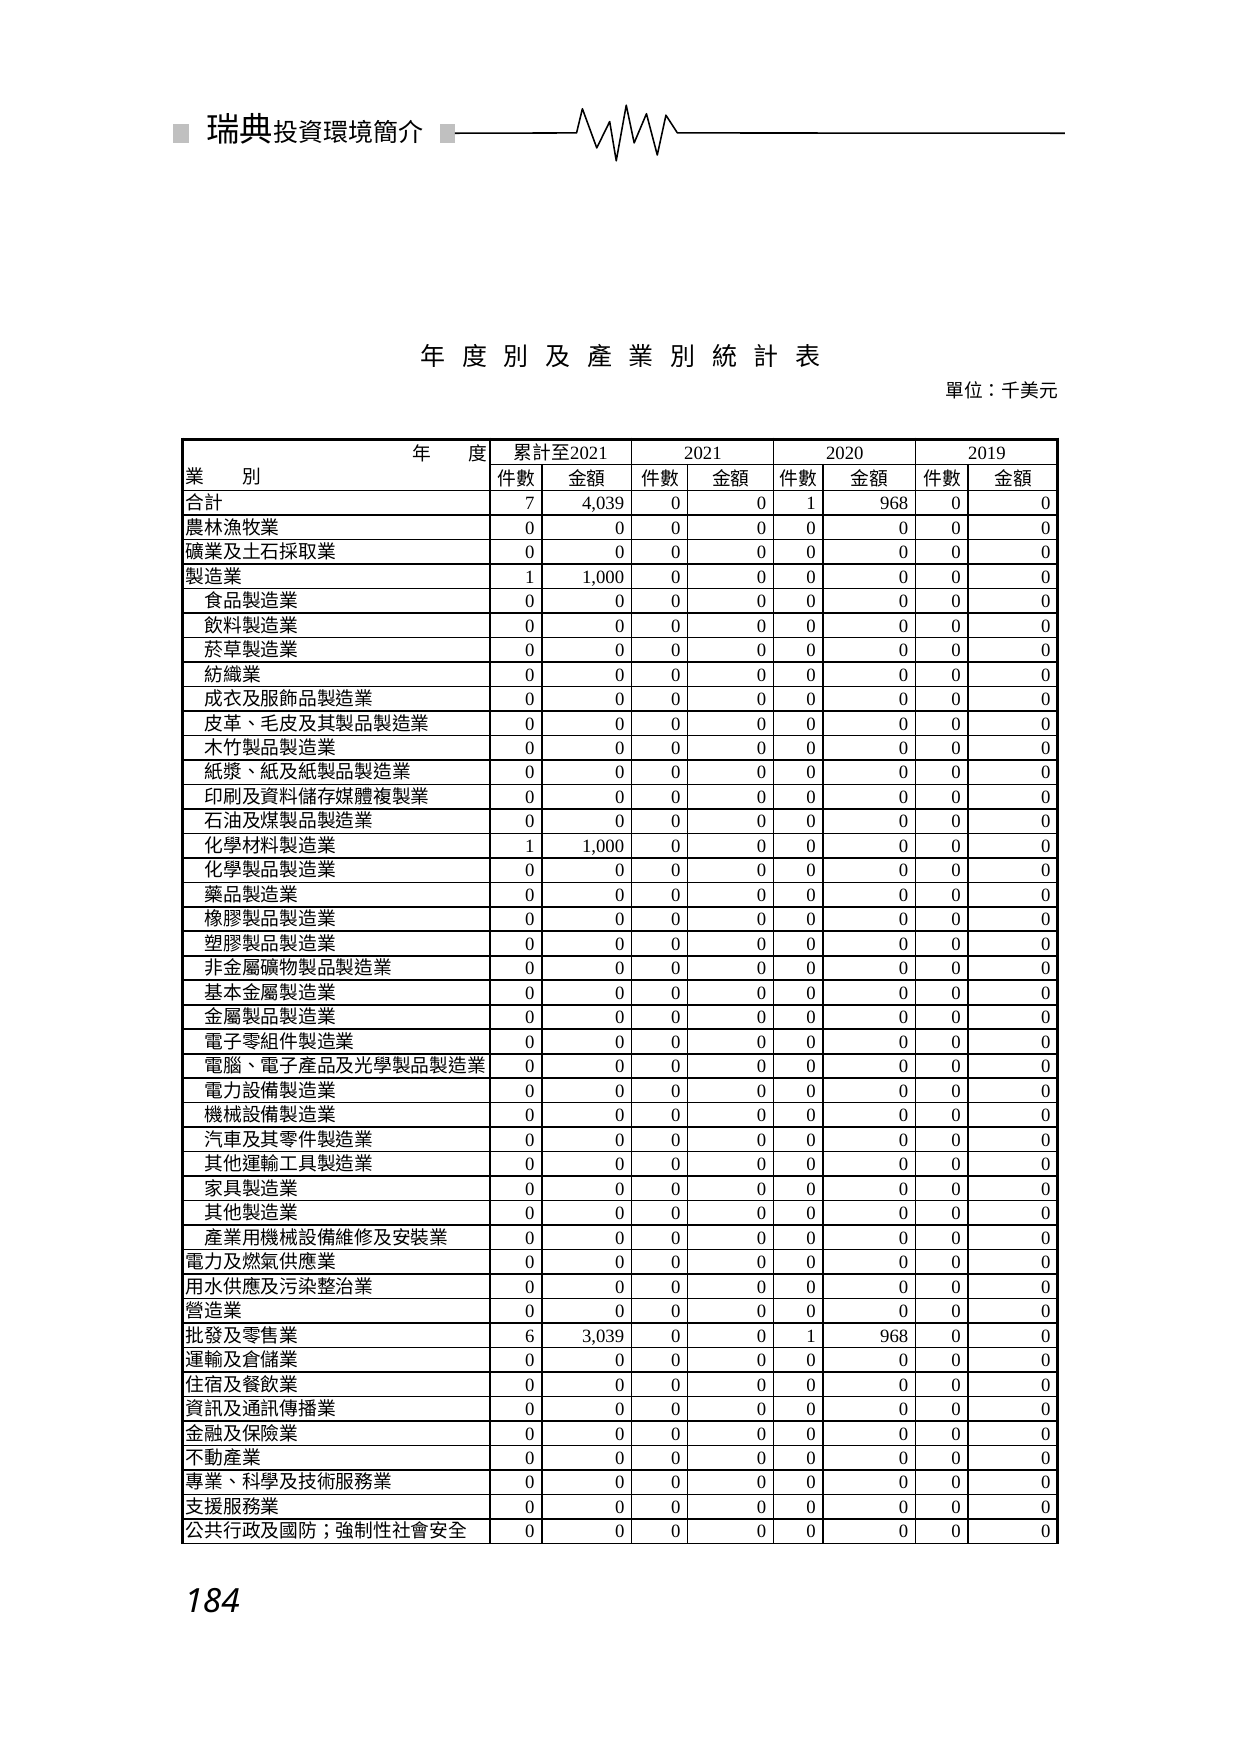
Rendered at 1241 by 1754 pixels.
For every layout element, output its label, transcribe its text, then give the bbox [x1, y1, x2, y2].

table_cell 紙漿、紙及紙製品製造業 [184, 761, 489, 783]
table_cell 皮革、毛皮及其製品製造業 [184, 712, 489, 734]
table_cell 專業、科學及技術服務業 [184, 1471, 489, 1493]
table_cell 0 [688, 491, 773, 514]
table_cell 0 [969, 1055, 1056, 1077]
table_cell 0 [774, 1373, 822, 1396]
table_header 2021 [632, 441, 773, 464]
table_cell 藥品製造業 [184, 883, 489, 906]
table_cell 0 [774, 540, 822, 563]
table_cell 0 [969, 614, 1056, 637]
table_cell 0 [632, 810, 687, 832]
table_cell 0 [774, 1079, 822, 1102]
table_cell 0 [969, 1471, 1056, 1493]
table_cell 0 [632, 1275, 687, 1298]
table_cell 0 [916, 589, 967, 612]
table_cell 0 [632, 589, 687, 612]
table_cell 0 [543, 1299, 631, 1322]
table_cell 0 [543, 1471, 631, 1493]
table_cell 0 [774, 565, 822, 588]
table_cell 0 [824, 834, 915, 857]
table_cell 0 [969, 785, 1056, 808]
table_cell 0 [543, 614, 631, 637]
table_cell 0 [969, 1006, 1056, 1028]
table_cell 0 [491, 589, 541, 612]
table_cell 金額 [824, 465, 915, 490]
table_cell 0 [824, 981, 915, 1004]
table_cell 0 [969, 1079, 1056, 1102]
table_cell 0 [969, 883, 1056, 906]
table_cell 0 [774, 1275, 822, 1298]
table_cell 0 [969, 663, 1056, 686]
table_cell 0 [824, 1397, 915, 1420]
table_cell 0 [916, 516, 967, 539]
table_cell 0 [774, 687, 822, 710]
table_cell 0 [774, 589, 822, 612]
table_cell 0 [916, 565, 967, 588]
table_cell 0 [543, 1201, 631, 1224]
table_cell 0 [688, 1520, 773, 1542]
table_cell 0 [688, 516, 773, 539]
table_cell 0 [688, 883, 773, 906]
table_cell 0 [774, 761, 822, 783]
table_cell 0 [688, 540, 773, 563]
table_cell 0 [491, 932, 541, 955]
table_cell 0 [969, 1520, 1056, 1542]
table_cell 0 [824, 1030, 915, 1053]
table_cell 0 [824, 1226, 915, 1249]
table_cell 0 [824, 1275, 915, 1298]
table_cell 0 [543, 1055, 631, 1077]
table_cell 塑膠製品製造業 [184, 932, 489, 955]
table_cell 0 [824, 1520, 915, 1542]
table_cell 0 [916, 1397, 967, 1420]
table_cell 0 [916, 1275, 967, 1298]
table_cell 0 [688, 1201, 773, 1224]
table_cell 0 [543, 1495, 631, 1518]
table_cell 0 [688, 1152, 773, 1175]
table_cell 0 [632, 761, 687, 783]
table_cell 0 [688, 859, 773, 881]
table_cell 0 [774, 957, 822, 979]
table_cell 其他運輸工具製造業 [184, 1152, 489, 1175]
table_cell 0 [543, 687, 631, 710]
table_cell 非金屬礦物製品製造業 [184, 957, 489, 979]
table_cell 電力設備製造業 [184, 1079, 489, 1102]
table_cell 0 [491, 687, 541, 710]
table_cell 0 [543, 957, 631, 979]
table_cell 0 [543, 1446, 631, 1469]
table_cell 0 [491, 1030, 541, 1053]
table_cell 0 [916, 540, 967, 563]
table_cell 0 [543, 1152, 631, 1175]
table_cell 0 [824, 1299, 915, 1322]
table_cell 0 [824, 1103, 915, 1126]
table_cell 合計 [184, 491, 489, 514]
table_cell 0 [916, 981, 967, 1004]
table_cell 0 [688, 565, 773, 588]
table_cell 0 [774, 859, 822, 881]
table_cell 0 [543, 761, 631, 783]
table_cell 0 [491, 1226, 541, 1249]
table_cell 0 [824, 614, 915, 637]
table_cell 0 [969, 1397, 1056, 1420]
table_cell 0 [491, 785, 541, 808]
table_cell 0 [543, 589, 631, 612]
table_cell 0 [543, 736, 631, 759]
table_cell 0 [916, 1299, 967, 1322]
table_cell 0 [632, 1128, 687, 1151]
table_cell 0 [632, 614, 687, 637]
table_cell 0 [824, 810, 915, 832]
table_cell 0 [491, 1397, 541, 1420]
table_cell 0 [632, 540, 687, 563]
table_cell 1,000 [543, 565, 631, 588]
table_cell 0 [824, 1446, 915, 1469]
table_cell 0 [969, 516, 1056, 539]
table_cell 批發及零售業 [184, 1324, 489, 1347]
table_cell 0 [824, 908, 915, 930]
table_cell 0 [491, 1422, 541, 1444]
table_cell 6 [491, 1324, 541, 1347]
table_cell 0 [774, 1103, 822, 1126]
table_cell 化學製品製造業 [184, 859, 489, 881]
table_cell 產業用機械設備維修及安裝業 [184, 1226, 489, 1249]
table_cell 0 [632, 565, 687, 588]
table_cell 0 [688, 1422, 773, 1444]
table_cell 0 [632, 1201, 687, 1224]
table_cell 金額 [688, 465, 773, 490]
table_cell 0 [969, 859, 1056, 881]
table_cell 0 [543, 1397, 631, 1420]
table_cell 0 [774, 908, 822, 930]
table_cell 0 [632, 663, 687, 686]
table_cell 0 [824, 1079, 915, 1102]
table_cell 0 [969, 908, 1056, 930]
table_cell 0 [632, 1055, 687, 1077]
table_cell 0 [632, 736, 687, 759]
table_cell 0 [543, 1520, 631, 1542]
table_cell 0 [916, 638, 967, 661]
table_cell 0 [543, 1422, 631, 1444]
table_cell 0 [824, 1348, 915, 1371]
table_cell 0 [491, 1152, 541, 1175]
table_cell 0 [543, 663, 631, 686]
table_cell 0 [969, 1226, 1056, 1249]
table_cell 0 [491, 1446, 541, 1469]
table_cell 0 [632, 1495, 687, 1518]
table_header 年 度 業 別 [184, 441, 489, 490]
table_cell 0 [543, 1103, 631, 1126]
table_cell 0 [688, 785, 773, 808]
table_cell 0 [543, 516, 631, 539]
table_cell 0 [969, 712, 1056, 734]
table_cell 0 [824, 1006, 915, 1028]
text 年度別及產業別統計表 [183, 313, 1058, 375]
table_cell 電力及燃氣供應業 [184, 1250, 489, 1273]
table_cell 0 [632, 1103, 687, 1126]
table_cell 0 [916, 1152, 967, 1175]
table_cell 0 [688, 1030, 773, 1053]
table_cell 0 [543, 883, 631, 906]
table_cell 0 [491, 1348, 541, 1371]
table_cell 0 [916, 1446, 967, 1469]
table_cell 件數 [632, 465, 687, 490]
table_cell 0 [916, 1520, 967, 1542]
table_cell 0 [688, 1299, 773, 1322]
table_cell 金額 [969, 465, 1056, 490]
table_cell 0 [632, 1226, 687, 1249]
table_cell 0 [688, 1055, 773, 1077]
table_cell 0 [688, 957, 773, 979]
table_header 2019 [916, 441, 1056, 464]
table_cell 0 [632, 883, 687, 906]
table_cell 0 [632, 1152, 687, 1175]
table_cell 0 [969, 491, 1056, 514]
table_cell 0 [969, 1177, 1056, 1200]
table_cell 食品製造業 [184, 589, 489, 612]
table_cell 0 [543, 1275, 631, 1298]
table_header 2020 [774, 441, 915, 464]
table_cell 0 [916, 687, 967, 710]
table_cell 0 [969, 1324, 1056, 1347]
table_cell 0 [632, 1446, 687, 1469]
table_cell 金融及保險業 [184, 1422, 489, 1444]
table_cell 0 [543, 785, 631, 808]
table_cell 0 [824, 638, 915, 661]
table_cell 0 [632, 932, 687, 955]
table_cell 0 [824, 785, 915, 808]
table_cell 0 [969, 1299, 1056, 1322]
table_cell 0 [491, 663, 541, 686]
table_cell 0 [916, 1348, 967, 1371]
table_cell 0 [688, 638, 773, 661]
table_cell 石油及煤製品製造業 [184, 810, 489, 832]
table_cell 0 [632, 687, 687, 710]
table_cell 0 [688, 1397, 773, 1420]
table_cell 0 [969, 589, 1056, 612]
table_cell 0 [543, 932, 631, 955]
table_cell 0 [916, 1177, 967, 1200]
table_cell 0 [491, 1471, 541, 1493]
table_cell 0 [774, 932, 822, 955]
table_cell 0 [491, 1373, 541, 1396]
table_cell 0 [824, 957, 915, 979]
table_cell 0 [543, 810, 631, 832]
table_cell 不動產業 [184, 1446, 489, 1469]
table_cell 0 [491, 638, 541, 661]
table_cell 0 [688, 1446, 773, 1469]
table_cell 0 [969, 761, 1056, 783]
table_cell 1 [491, 565, 541, 588]
table_cell 0 [491, 712, 541, 734]
table_cell 0 [824, 1152, 915, 1175]
table_cell 0 [491, 1299, 541, 1322]
table_cell 支援服務業 [184, 1495, 489, 1518]
table_cell 0 [824, 712, 915, 734]
table_cell 4,039 [543, 491, 631, 514]
table_cell 0 [916, 1103, 967, 1126]
table_cell 0 [969, 1348, 1056, 1371]
table_cell 件數 [491, 465, 541, 490]
table_cell 礦業及土石採取業 [184, 540, 489, 563]
table_cell 0 [916, 1201, 967, 1224]
table_cell 0 [824, 565, 915, 588]
table_cell 汽車及其零件製造業 [184, 1128, 489, 1151]
table_cell 0 [491, 736, 541, 759]
table_cell 化學材料製造業 [184, 834, 489, 857]
table_cell 968 [824, 1324, 915, 1347]
table_cell 製造業 [184, 565, 489, 588]
table_cell 0 [543, 908, 631, 930]
table_header 累計至2021 [491, 441, 631, 464]
table_cell 0 [543, 1373, 631, 1396]
table_cell 0 [632, 1250, 687, 1273]
table_cell 0 [491, 1495, 541, 1518]
table_cell 基本金屬製造業 [184, 981, 489, 1004]
table_cell 0 [824, 687, 915, 710]
table_cell 0 [491, 540, 541, 563]
table_cell 用水供應及污染整治業 [184, 1275, 489, 1298]
table_cell 金額 [543, 465, 631, 490]
table_cell 0 [543, 1079, 631, 1102]
table_cell 0 [774, 1152, 822, 1175]
table_cell 0 [774, 614, 822, 637]
table_cell 0 [916, 1250, 967, 1273]
table_cell 0 [774, 1422, 822, 1444]
table_cell 運輸及倉儲業 [184, 1348, 489, 1371]
table_cell 1,000 [543, 834, 631, 857]
table_cell 0 [774, 1201, 822, 1224]
table_cell 0 [491, 1079, 541, 1102]
table_cell 農林漁牧業 [184, 516, 489, 539]
table_cell 0 [543, 1348, 631, 1371]
table_cell 0 [824, 516, 915, 539]
table_cell 0 [774, 1471, 822, 1493]
table_cell 0 [916, 1422, 967, 1444]
table_cell 0 [543, 981, 631, 1004]
table_cell 0 [969, 1422, 1056, 1444]
table_cell 0 [491, 957, 541, 979]
table_cell 0 [688, 1348, 773, 1371]
table_cell 0 [969, 981, 1056, 1004]
table_cell 0 [774, 1030, 822, 1053]
table_cell 0 [916, 614, 967, 637]
table_cell 0 [774, 1250, 822, 1273]
table_cell 0 [969, 565, 1056, 588]
table_cell 0 [491, 810, 541, 832]
table_cell 0 [632, 1397, 687, 1420]
table_cell 0 [543, 638, 631, 661]
table_cell 0 [969, 1250, 1056, 1273]
table_cell 0 [491, 614, 541, 637]
table_cell 紡織業 [184, 663, 489, 686]
table_cell 資訊及通訊傳播業 [184, 1397, 489, 1420]
table_cell 968 [824, 491, 915, 514]
table_cell 件數 [916, 465, 967, 490]
table_cell 0 [824, 1177, 915, 1200]
table_cell 飲料製造業 [184, 614, 489, 637]
table_cell 0 [632, 785, 687, 808]
table_cell 0 [774, 1348, 822, 1371]
table_cell 0 [824, 859, 915, 881]
table_cell 0 [969, 1201, 1056, 1224]
table_cell 0 [632, 908, 687, 930]
table_cell 0 [632, 1324, 687, 1347]
table_cell 1 [774, 491, 822, 514]
table_cell 0 [688, 1324, 773, 1347]
table_cell 0 [824, 883, 915, 906]
table_cell 0 [632, 638, 687, 661]
table_cell 0 [774, 712, 822, 734]
table_cell 0 [916, 1324, 967, 1347]
table_cell 0 [688, 1177, 773, 1200]
table_cell 0 [632, 981, 687, 1004]
table_cell 0 [774, 1520, 822, 1542]
table_cell 0 [824, 663, 915, 686]
table_cell 0 [774, 785, 822, 808]
table_cell 0 [491, 883, 541, 906]
table_cell 0 [824, 932, 915, 955]
table_cell 0 [916, 736, 967, 759]
table_cell 0 [774, 516, 822, 539]
table_cell 0 [632, 957, 687, 979]
table_cell 0 [688, 1006, 773, 1028]
table_cell 橡膠製品製造業 [184, 908, 489, 930]
table_cell 0 [632, 1348, 687, 1371]
table_cell 0 [916, 810, 967, 832]
table_cell 公共行政及國防；強制性社會安全 [184, 1520, 489, 1542]
table_cell 0 [824, 1495, 915, 1518]
table_cell 0 [774, 736, 822, 759]
table_cell 0 [543, 540, 631, 563]
table_cell 0 [916, 785, 967, 808]
table_cell 0 [688, 1250, 773, 1273]
table_cell 0 [632, 1030, 687, 1053]
table_cell 0 [969, 1446, 1056, 1469]
table_cell 0 [632, 491, 687, 514]
table_cell 0 [916, 491, 967, 514]
table_cell 0 [916, 834, 967, 857]
table_cell 1 [774, 1324, 822, 1347]
table_cell 3,039 [543, 1324, 631, 1347]
table_cell 0 [916, 712, 967, 734]
table_cell 0 [688, 736, 773, 759]
table_cell 0 [824, 1250, 915, 1273]
table_cell 0 [774, 1397, 822, 1420]
table_cell 0 [824, 1422, 915, 1444]
table_cell 0 [916, 908, 967, 930]
table_cell 0 [774, 1128, 822, 1151]
table_cell 0 [916, 1471, 967, 1493]
table_cell 印刷及資料儲存媒體複製業 [184, 785, 489, 808]
table_cell 0 [543, 1177, 631, 1200]
table_cell 0 [491, 1055, 541, 1077]
table_cell 0 [916, 1373, 967, 1396]
table_cell 0 [969, 1152, 1056, 1175]
table_cell 0 [969, 1275, 1056, 1298]
table_cell 0 [543, 1250, 631, 1273]
table_cell 0 [632, 1520, 687, 1542]
table_cell 0 [632, 859, 687, 881]
table_cell 0 [688, 589, 773, 612]
table_cell 0 [774, 981, 822, 1004]
table_cell 0 [491, 1128, 541, 1151]
table_cell 0 [688, 1495, 773, 1518]
table_cell 0 [632, 1373, 687, 1396]
table_cell 0 [543, 1006, 631, 1028]
table_cell 0 [632, 712, 687, 734]
table_cell 0 [824, 1055, 915, 1077]
table_cell 0 [688, 834, 773, 857]
table_cell 0 [543, 1128, 631, 1151]
table_cell 0 [688, 932, 773, 955]
table_cell 0 [688, 908, 773, 930]
table_cell 0 [491, 1006, 541, 1028]
table_cell 0 [632, 1471, 687, 1493]
table_cell 0 [916, 663, 967, 686]
table_cell 0 [969, 810, 1056, 832]
table_cell 0 [543, 712, 631, 734]
table_cell 0 [491, 1520, 541, 1542]
table_cell 成衣及服飾品製造業 [184, 687, 489, 710]
table_cell 0 [824, 1471, 915, 1493]
table_cell 金屬製品製造業 [184, 1006, 489, 1028]
table_cell 0 [969, 736, 1056, 759]
table_cell 0 [543, 859, 631, 881]
table_cell 0 [969, 638, 1056, 661]
table_cell 0 [824, 540, 915, 563]
table_cell 0 [916, 883, 967, 906]
table_cell 0 [632, 516, 687, 539]
table_cell 0 [824, 1201, 915, 1224]
table_cell 營造業 [184, 1299, 489, 1322]
table_cell 0 [774, 1299, 822, 1322]
table_cell 0 [916, 1079, 967, 1102]
table_cell 7 [491, 491, 541, 514]
table_cell 1 [491, 834, 541, 857]
table_cell 0 [688, 1471, 773, 1493]
table_cell 0 [688, 1103, 773, 1126]
table_cell 其他製造業 [184, 1201, 489, 1224]
table_cell 0 [916, 761, 967, 783]
table_cell 0 [491, 1250, 541, 1273]
table_cell 0 [774, 834, 822, 857]
table_cell 0 [774, 1226, 822, 1249]
table_cell 件數 [774, 465, 822, 490]
table_cell 0 [916, 1030, 967, 1053]
table_cell 0 [491, 1103, 541, 1126]
table_cell 0 [916, 1226, 967, 1249]
table_cell 0 [916, 932, 967, 955]
table_cell 0 [543, 1226, 631, 1249]
table_cell 0 [491, 981, 541, 1004]
table_cell 0 [969, 1373, 1056, 1396]
table_cell 家具製造業 [184, 1177, 489, 1200]
text 單位：千美元 [183, 375, 1058, 402]
table_cell 0 [774, 1446, 822, 1469]
table_cell 0 [491, 908, 541, 930]
table_cell 0 [688, 1079, 773, 1102]
table_cell 0 [688, 981, 773, 1004]
table_cell 0 [774, 638, 822, 661]
table_cell 0 [491, 1201, 541, 1224]
table_cell 0 [774, 810, 822, 832]
table_cell 0 [688, 761, 773, 783]
table_cell 0 [824, 1128, 915, 1151]
table_cell 0 [969, 687, 1056, 710]
table_cell 0 [688, 614, 773, 637]
table_cell 0 [969, 932, 1056, 955]
table_cell 0 [916, 1006, 967, 1028]
table_cell 0 [632, 1177, 687, 1200]
table_cell 0 [491, 1275, 541, 1298]
table_cell 0 [916, 859, 967, 881]
table_cell 0 [824, 589, 915, 612]
table_cell 0 [774, 1006, 822, 1028]
table_cell 0 [688, 1226, 773, 1249]
table_cell 0 [824, 761, 915, 783]
table_cell 0 [916, 1128, 967, 1151]
table_cell 0 [688, 810, 773, 832]
table_cell 0 [969, 1128, 1056, 1151]
table_cell 0 [688, 1373, 773, 1396]
table_cell 0 [688, 663, 773, 686]
table_cell 0 [688, 712, 773, 734]
table_cell 機械設備製造業 [184, 1103, 489, 1126]
table_cell 0 [969, 540, 1056, 563]
table_cell 0 [688, 1275, 773, 1298]
table_cell 0 [916, 1055, 967, 1077]
table_cell 0 [916, 957, 967, 979]
table_cell 0 [632, 834, 687, 857]
table_cell 0 [969, 1103, 1056, 1126]
table_cell 0 [688, 1128, 773, 1151]
table_cell 0 [774, 883, 822, 906]
table_cell 0 [688, 687, 773, 710]
table_cell 0 [969, 1030, 1056, 1053]
table_cell 木竹製品製造業 [184, 736, 489, 759]
table_cell 0 [774, 1055, 822, 1077]
table_cell 0 [632, 1079, 687, 1102]
table_cell 0 [491, 516, 541, 539]
table_cell 0 [969, 1495, 1056, 1518]
table_cell 0 [491, 761, 541, 783]
table_cell 0 [632, 1299, 687, 1322]
table_cell 0 [969, 834, 1056, 857]
table_cell 住宿及餐飲業 [184, 1373, 489, 1396]
table_cell 電腦、電子產品及光學製品製造業 [184, 1055, 489, 1077]
table_cell 0 [632, 1006, 687, 1028]
table_cell 0 [543, 1030, 631, 1053]
table_cell 0 [491, 1177, 541, 1200]
table_cell 0 [774, 1177, 822, 1200]
table_cell 菸草製造業 [184, 638, 489, 661]
table_cell 0 [969, 957, 1056, 979]
table_cell 0 [632, 1422, 687, 1444]
table_cell 電子零組件製造業 [184, 1030, 489, 1053]
table_cell 0 [774, 663, 822, 686]
table_cell 0 [824, 1373, 915, 1396]
table_cell 0 [774, 1495, 822, 1518]
table_cell 0 [824, 736, 915, 759]
table_cell 0 [491, 859, 541, 881]
table_cell 0 [916, 1495, 967, 1518]
